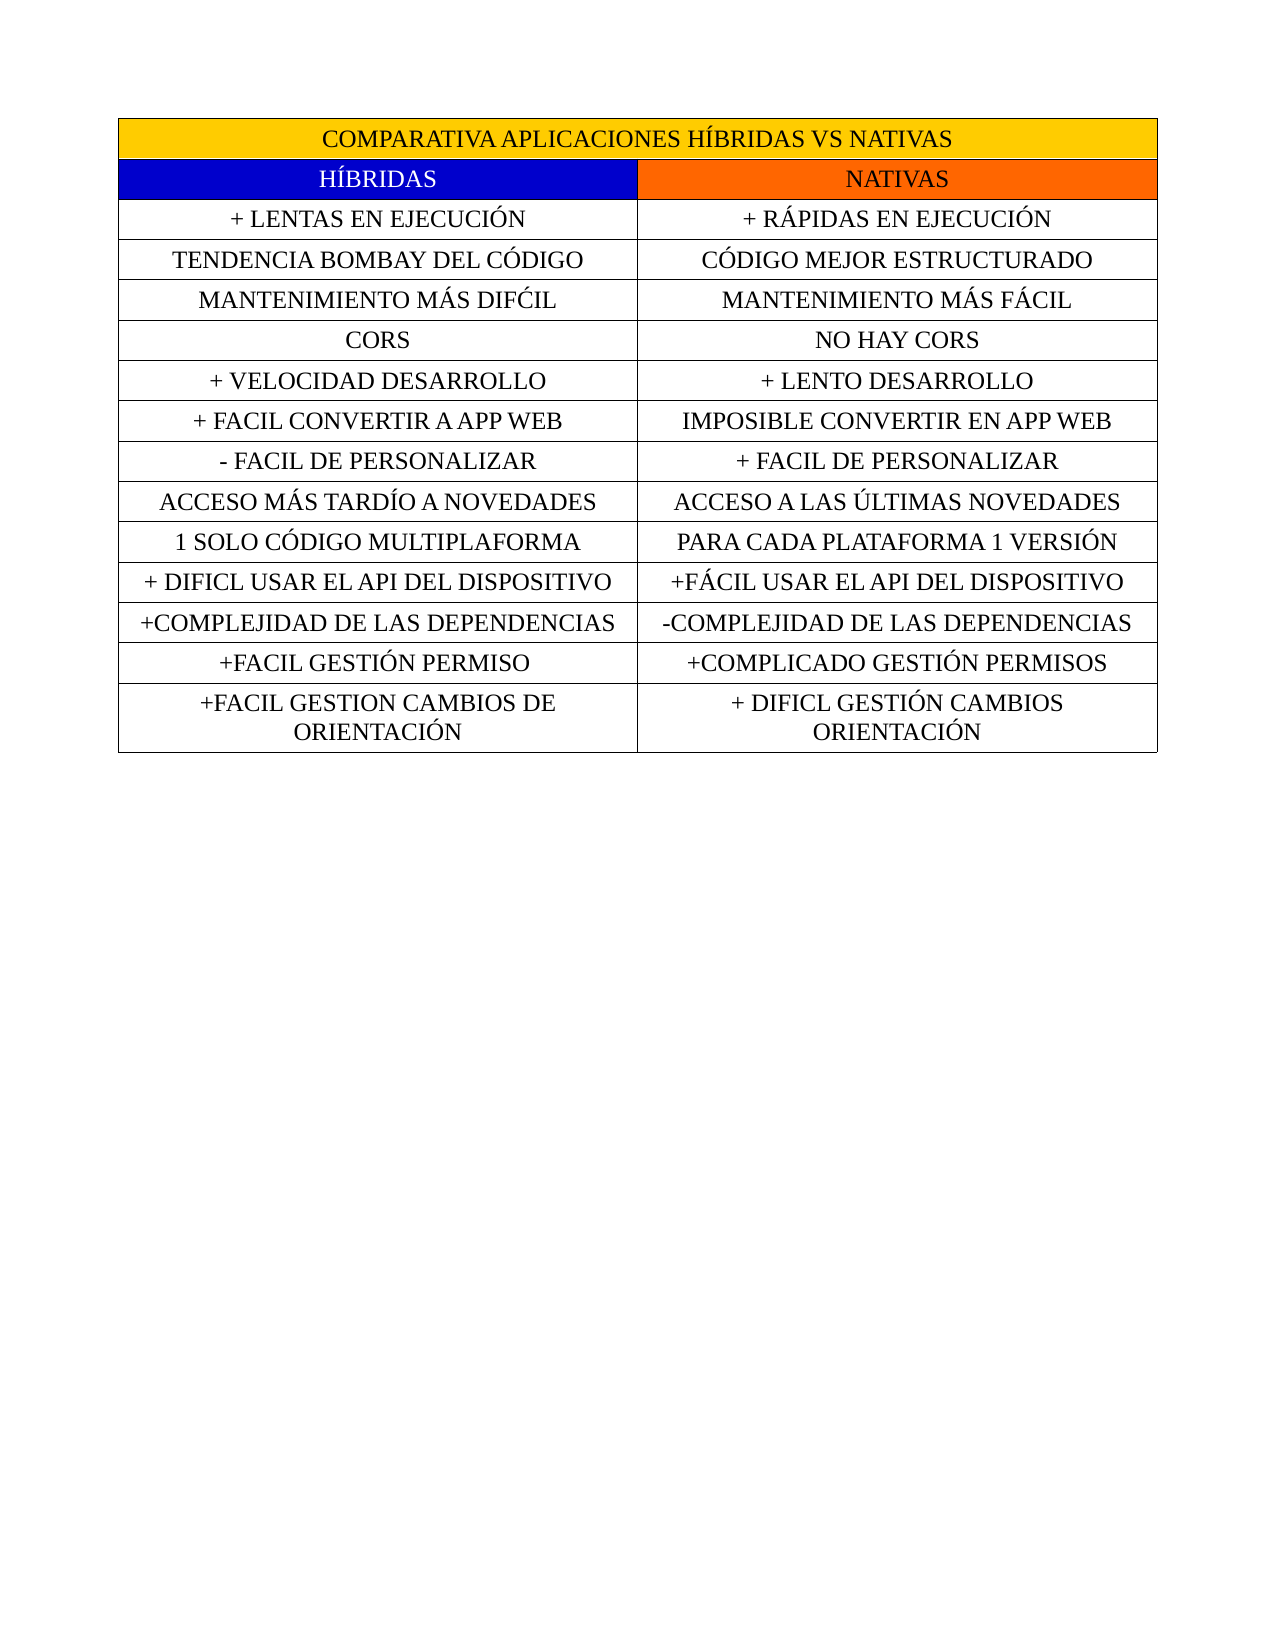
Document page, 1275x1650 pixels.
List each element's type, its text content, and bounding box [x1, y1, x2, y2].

table_cell + LENTO DESARROLLO [638, 361, 1157, 400]
table_header COMPARATIVA APLICACIONES HÍBRIDAS VS NATIVAS [119, 119, 1157, 158]
table_cell IMPOSIBLE CONVERTIR EN APP WEB [638, 401, 1157, 441]
table_cell NATIVAS [638, 160, 1157, 199]
table_cell NO HAY CORS [638, 321, 1157, 360]
table_cell +FACIL GESTIÓN PERMISO [119, 643, 637, 682]
table_cell + DIFICL GESTIÓN CAMBIOS ORIENTACIÓN [638, 684, 1157, 752]
table_cell +COMPLICADO GESTIÓN PERMISOS [638, 643, 1157, 682]
table_cell HÍBRIDAS [119, 160, 637, 199]
table_cell +FÁCIL USAR EL API DEL DISPOSITIVO [638, 563, 1157, 602]
table_cell 1 SOLO CÓDIGO MULTIPLAFORMA [119, 522, 637, 562]
table_cell ACCESO A LAS ÚLTIMAS NOVEDADES [638, 482, 1157, 521]
table_cell + DIFICL USAR EL API DEL DISPOSITIVO [119, 563, 637, 602]
table_cell MANTENIMIENTO MÁS DIFĆIL [119, 280, 637, 320]
table_cell + FACIL CONVERTIR A APP WEB [119, 401, 637, 441]
table_cell TENDENCIA BOMBAY DEL CÓDIGO [119, 240, 637, 279]
table_cell +COMPLEJIDAD DE LAS DEPENDENCIAS [119, 603, 637, 642]
table_cell ACCESO MÁS TARDÍO A NOVEDADES [119, 482, 637, 521]
table_cell + LENTAS EN EJECUCIÓN [119, 200, 637, 239]
table_cell + VELOCIDAD DESARROLLO [119, 361, 637, 400]
table_cell + FACIL DE PERSONALIZAR [638, 442, 1157, 481]
table_cell + RÁPIDAS EN EJECUCIÓN [638, 200, 1157, 239]
table_cell CÓDIGO MEJOR ESTRUCTURADO [638, 240, 1157, 279]
table_cell MANTENIMIENTO MÁS FÁCIL [638, 280, 1157, 320]
table_cell PARA CADA PLATAFORMA 1 VERSIÓN [638, 522, 1157, 562]
table_cell CORS [119, 321, 637, 360]
table_cell +FACIL GESTION CAMBIOS DE ORIENTACIÓN [119, 684, 637, 752]
table_cell -COMPLEJIDAD DE LAS DEPENDENCIAS [638, 603, 1157, 642]
table_cell - FACIL DE PERSONALIZAR [119, 442, 637, 481]
